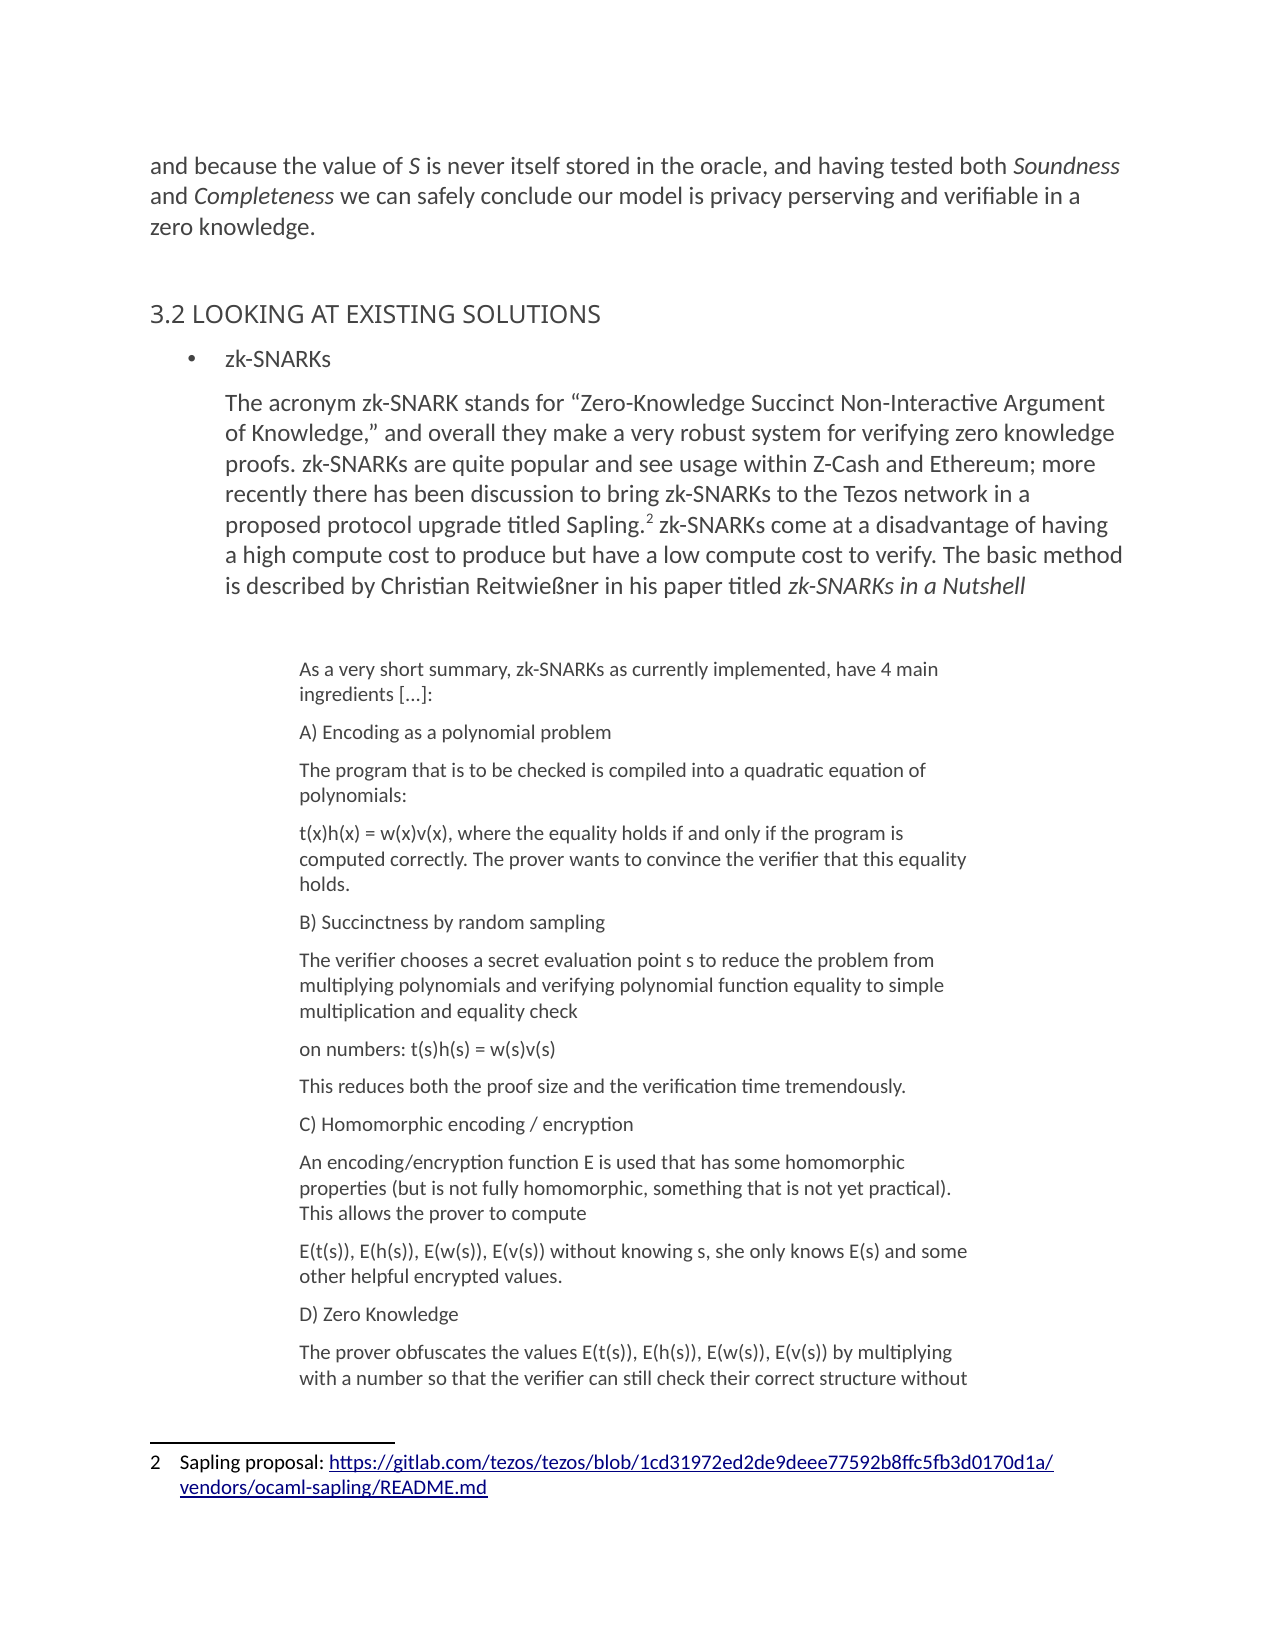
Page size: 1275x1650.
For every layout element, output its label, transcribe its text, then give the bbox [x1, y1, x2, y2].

list zk-SNARKs [187, 344, 1125, 374]
text The program that is to be checked is compiled into a quadratic equation of polynomials: [299, 757, 975, 808]
text on numbers: t(s)h(s) = w(s)v(s) [299, 1036, 975, 1061]
text C) Homomorphic encoding / encryption [299, 1112, 975, 1137]
text and because the value of S is never itself stored in the oracle, and having tested both Soundness and Completeness we can safely conclude our model is privacy perserving and verifiable in a zero knowledge. [150, 150, 1125, 242]
list The acronym zk-SNARK stands for “Zero-Knowledge Succinct Non-Interactive Argument of Knowledge,” and overall they make a very robust system for verifying zero knowledge proofs. zk-SNARKs are quite popular and see usage within Z-Cash and Ethereum; more recently there has been discussion to bring zk-SNARKs to the Tezos network in a proposed protocol upgrade titled Sapling. zk-SNARKs come at a disadvantage of having a high compute cost to produce but have a low compute cost to verify. The basic method is described by Christian Reitwießner in his paper titled zk-SNARKs in a Nutshell [187, 387, 1125, 600]
text As a very short summary, zk-SNARKs as currently implemented, have 4 main ingredients [...]: [299, 656, 975, 707]
text The prover obfuscates the values E(t(s)), E(h(s)), E(w(s)), E(v(s)) by multiplying with a number so that the verifier can still check their correct structure without [299, 1339, 975, 1390]
text A) Encoding as a polynomial problem [299, 719, 975, 744]
text B) Succinctness by random sampling [299, 909, 975, 934]
text D) Zero Knowledge [299, 1302, 975, 1327]
text 3.2 LOOKING AT EXISTING SOLUTIONS [150, 297, 1125, 331]
text t(x)h(x) = w(x)v(x), where the equality holds if and only if the program is computed correctly. The prover wants to convince the verifier that this equality holds. [299, 820, 975, 897]
text E(t(s)), E(h(s)), E(w(s)), E(v(s)) without knowing s, she only knows E(s) and some other helpful encrypted values. [299, 1238, 975, 1289]
list Sapling proposal: https://gitlab.com/tezos/tezos/blob/1cd31972ed2de9deee77592b8ffc5fb3d0170d1a/vendors/ocaml-sapling/README.md [150, 1449, 1125, 1500]
text This reduces both the proof size and the verification time tremendously. [299, 1074, 975, 1099]
text An encoding/encryption function E is used that has some homomorphic properties (but is not fully homomorphic, something that is not yet practical). This allows the prover to compute [299, 1149, 975, 1226]
text The verifier chooses a secret evaluation point s to reduce the problem from multiplying polynomials and verifying polynomial function equality to simple multiplication and equality check [299, 947, 975, 1023]
